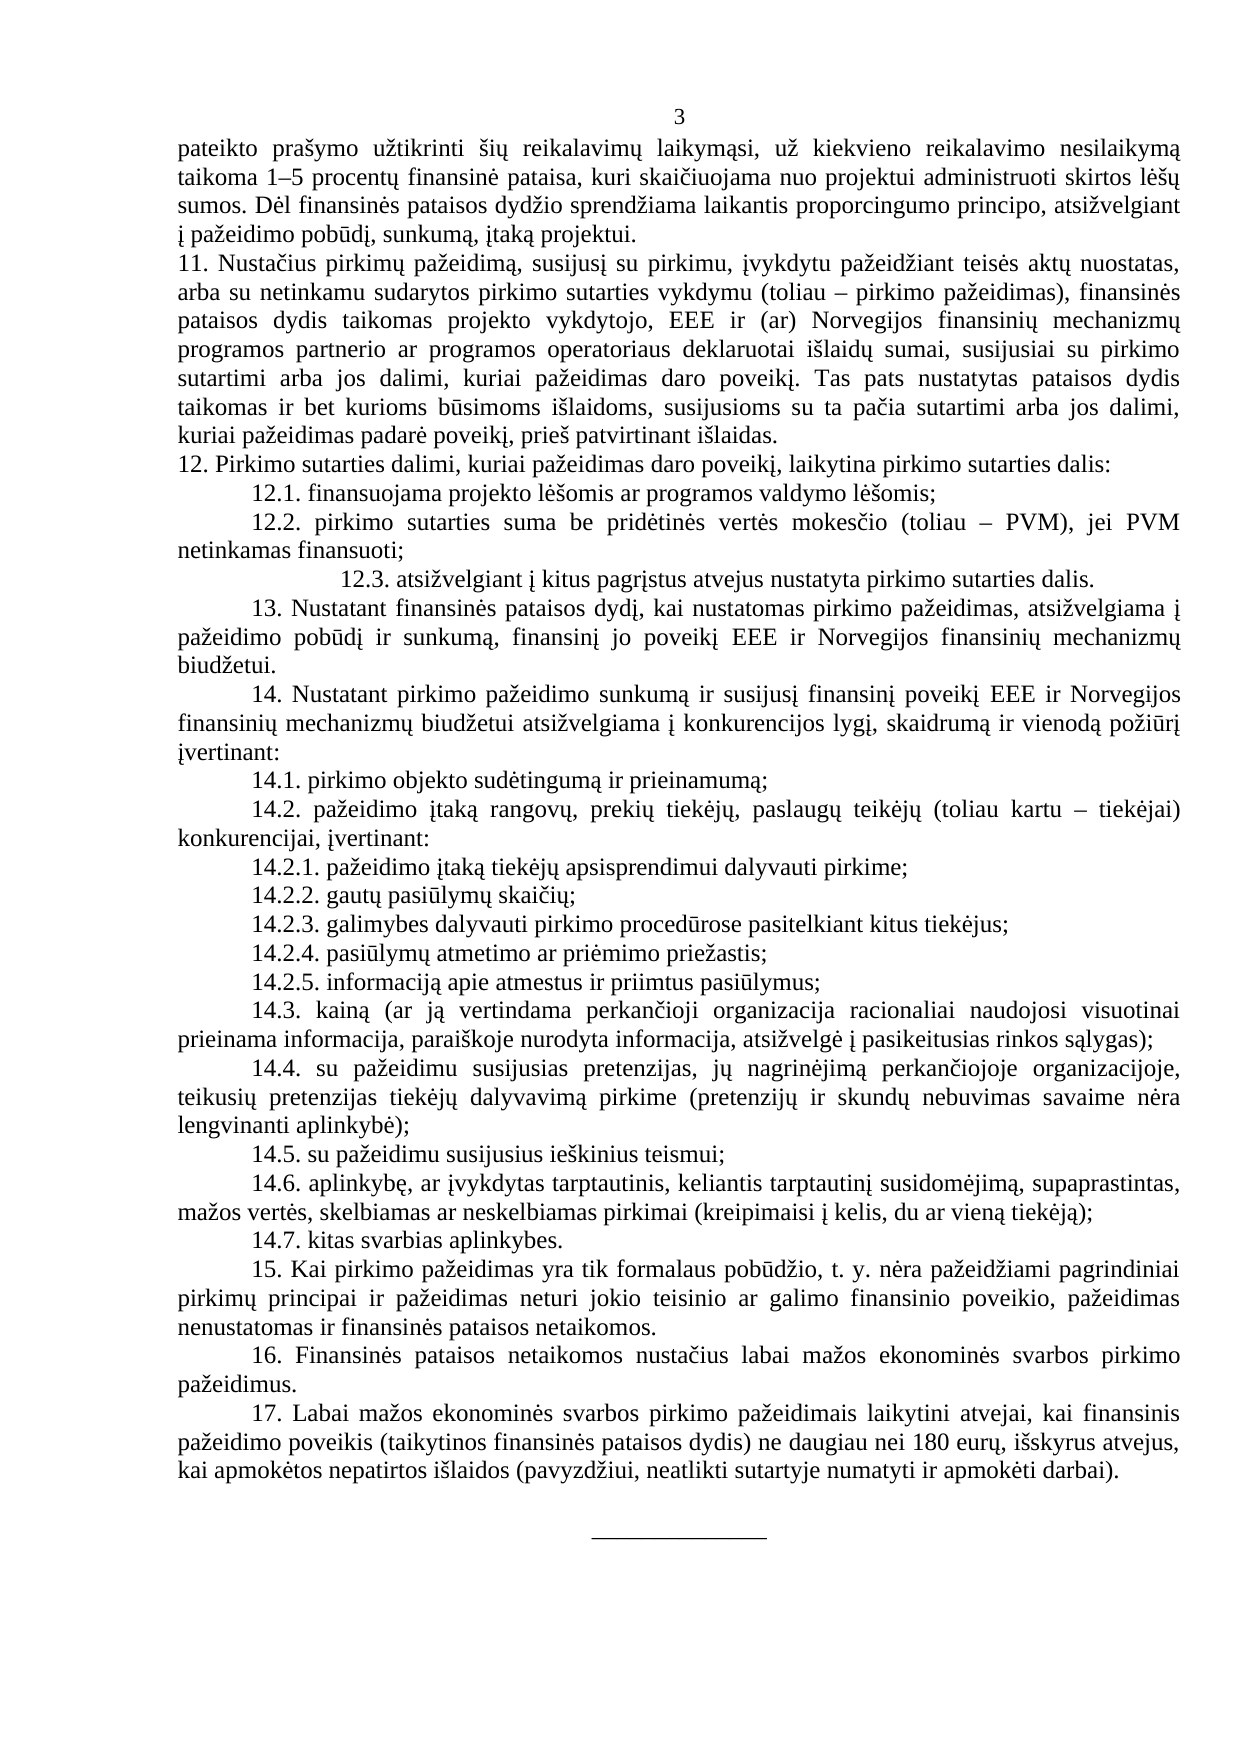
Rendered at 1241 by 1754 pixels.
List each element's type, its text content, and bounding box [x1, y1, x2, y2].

text 14.2.3. galimybes dalyvauti pirkimo procedūrose pasitelkiant kitus tiekėjus; [177, 909, 1181, 938]
text 14.4. su pažeidimu susijusias pretenzijas, jų nagrinėjimą perkančiojoje organizacijoje, teikusių pretenzijas tiekėjų dalyvavimą pirkime (pretenzijų ir skundų nebuvimas savaime nėra lengvinanti aplinkybė); [177, 1053, 1181, 1139]
text 14. Nustatant pirkimo pažeidimo sunkumą ir susijusį finansinį poveikį EEE ir Norvegijos finansinių mechanizmų biudžetui atsižvelgiama į konkurencijos lygį, skaidrumą ir vienodą požiūrį įvertinant: [177, 679, 1181, 765]
text 14.7. kitas svarbias aplinkybes. [177, 1225, 1181, 1254]
text 14.2.5. informaciją apie atmestus ir priimtus pasiūlymus; [177, 967, 1181, 995]
text 14.2.4. pasiūlymų atmetimo ar priėmimo priežastis; [177, 938, 1181, 967]
text 17. Labai mažos ekonominės svarbos pirkimo pažeidimais laikytini atvejai, kai finansinis pažeidimo poveikis (taikytinos finansinės pataisos dydis) ne daugiau nei 180 eurų, išskyrus atvejus, kai apmokėtos nepatirtos išlaidos (pavyzdžiui, neatlikti sutartyje numatyti ir apmokėti darbai). [177, 1398, 1181, 1484]
text ______________ [177, 1513, 1181, 1542]
text 15. Kai pirkimo pažeidimas yra tik formalaus pobūdžio, t. y. nėra pažeidžiami pagrindiniai pirkimų principai ir pažeidimas neturi jokio teisinio ar galimo finansinio poveikio, pažeidimas nenustatomas ir finansinės pataisos netaikomos. [177, 1254, 1181, 1340]
text 11. Nustačius pirkimų pažeidimą, susijusį su pirkimu, įvykdytu pažeidžiant teisės aktų nuostatas, arba su netinkamu sudarytos pirkimo sutarties vykdymu (toliau – pirkimo pažeidimas), finansinės pataisos dydis taikomas projekto vykdytojo, EEE ir (ar) Norvegijos finansinių mechanizmų programos partnerio ar programos operatoriaus deklaruotai išlaidų sumai, susijusiai su pirkimo sutartimi arba jos dalimi, kuriai pažeidimas daro poveikį. Tas pats nustatytas pataisos dydis taikomas ir bet kurioms būsimoms išlaidoms, susijusioms su ta pačia sutartimi arba jos dalimi, kuriai pažeidimas padarė poveikį, prieš patvirtinant išlaidas. [177, 248, 1181, 449]
text 13. Nustatant finansinės pataisos dydį, kai nustatomas pirkimo pažeidimas, atsižvelgiama į pažeidimo pobūdį ir sunkumą, finansinį jo poveikį EEE ir Norvegijos finansinių mechanizmų biudžetui. [177, 593, 1181, 679]
text 12.1. finansuojama projekto lėšomis ar programos valdymo lėšomis; [177, 478, 1181, 507]
text 14.3. kainą (ar ją vertindama perkančioji organizacija racionaliai naudojosi visuotinai prieinama informacija, paraiškoje nurodyta informacija, atsižvelgė į pasikeitusias rinkos sąlygas); [177, 995, 1181, 1053]
text 12. Pirkimo sutarties dalimi, kuriai pažeidimas daro poveikį, laikytina pirkimo sutarties dalis: [177, 449, 1181, 478]
text 12.2. pirkimo sutarties suma be pridėtinės vertės mokesčio (toliau – PVM), jei PVM netinkamas finansuoti; [177, 507, 1181, 564]
text 14.2.2. gautų pasiūlymų skaičių; [177, 880, 1181, 909]
text 14.2.1. pažeidimo įtaką tiekėjų apsisprendimui dalyvauti pirkime; [177, 852, 1181, 880]
text 14.2. pažeidimo įtaką rangovų, prekių tiekėjų, paslaugų teikėjų (toliau kartu – tiekėjai) konkurencijai, įvertinant: [177, 794, 1181, 852]
text 14.1. pirkimo objekto sudėtingumą ir prieinamumą; [177, 765, 1181, 794]
text 16. Finansinės pataisos netaikomos nustačius labai mažos ekonominės svarbos pirkimo pažeidimus. [177, 1340, 1181, 1398]
text 12.3. atsižvelgiant į kitus pagrįstus atvejus nustatyta pirkimo sutarties dalis. [266, 564, 1181, 593]
text 14.5. su pažeidimu susijusius ieškinius teismui; [177, 1139, 1181, 1168]
text pateikto prašymo užtikrinti šių reikalavimų laikymąsi, už kiekvieno reikalavimo nesilaikymą taikoma 1–5 procentų finansinė pataisa, kuri skaičiuojama nuo projektui administruoti skirtos lėšų sumos. Dėl finansinės pataisos dydžio sprendžiama laikantis proporcingumo principo, atsižvelgiant į pažeidimo pobūdį, sunkumą, įtaką projektui. [177, 133, 1181, 248]
text 14.6. aplinkybę, ar įvykdytas tarptautinis, keliantis tarptautinį susidomėjimą, supaprastintas, mažos vertės, skelbiamas ar neskelbiamas pirkimai (kreipimaisi į kelis, du ar vieną tiekėją); [177, 1168, 1181, 1225]
